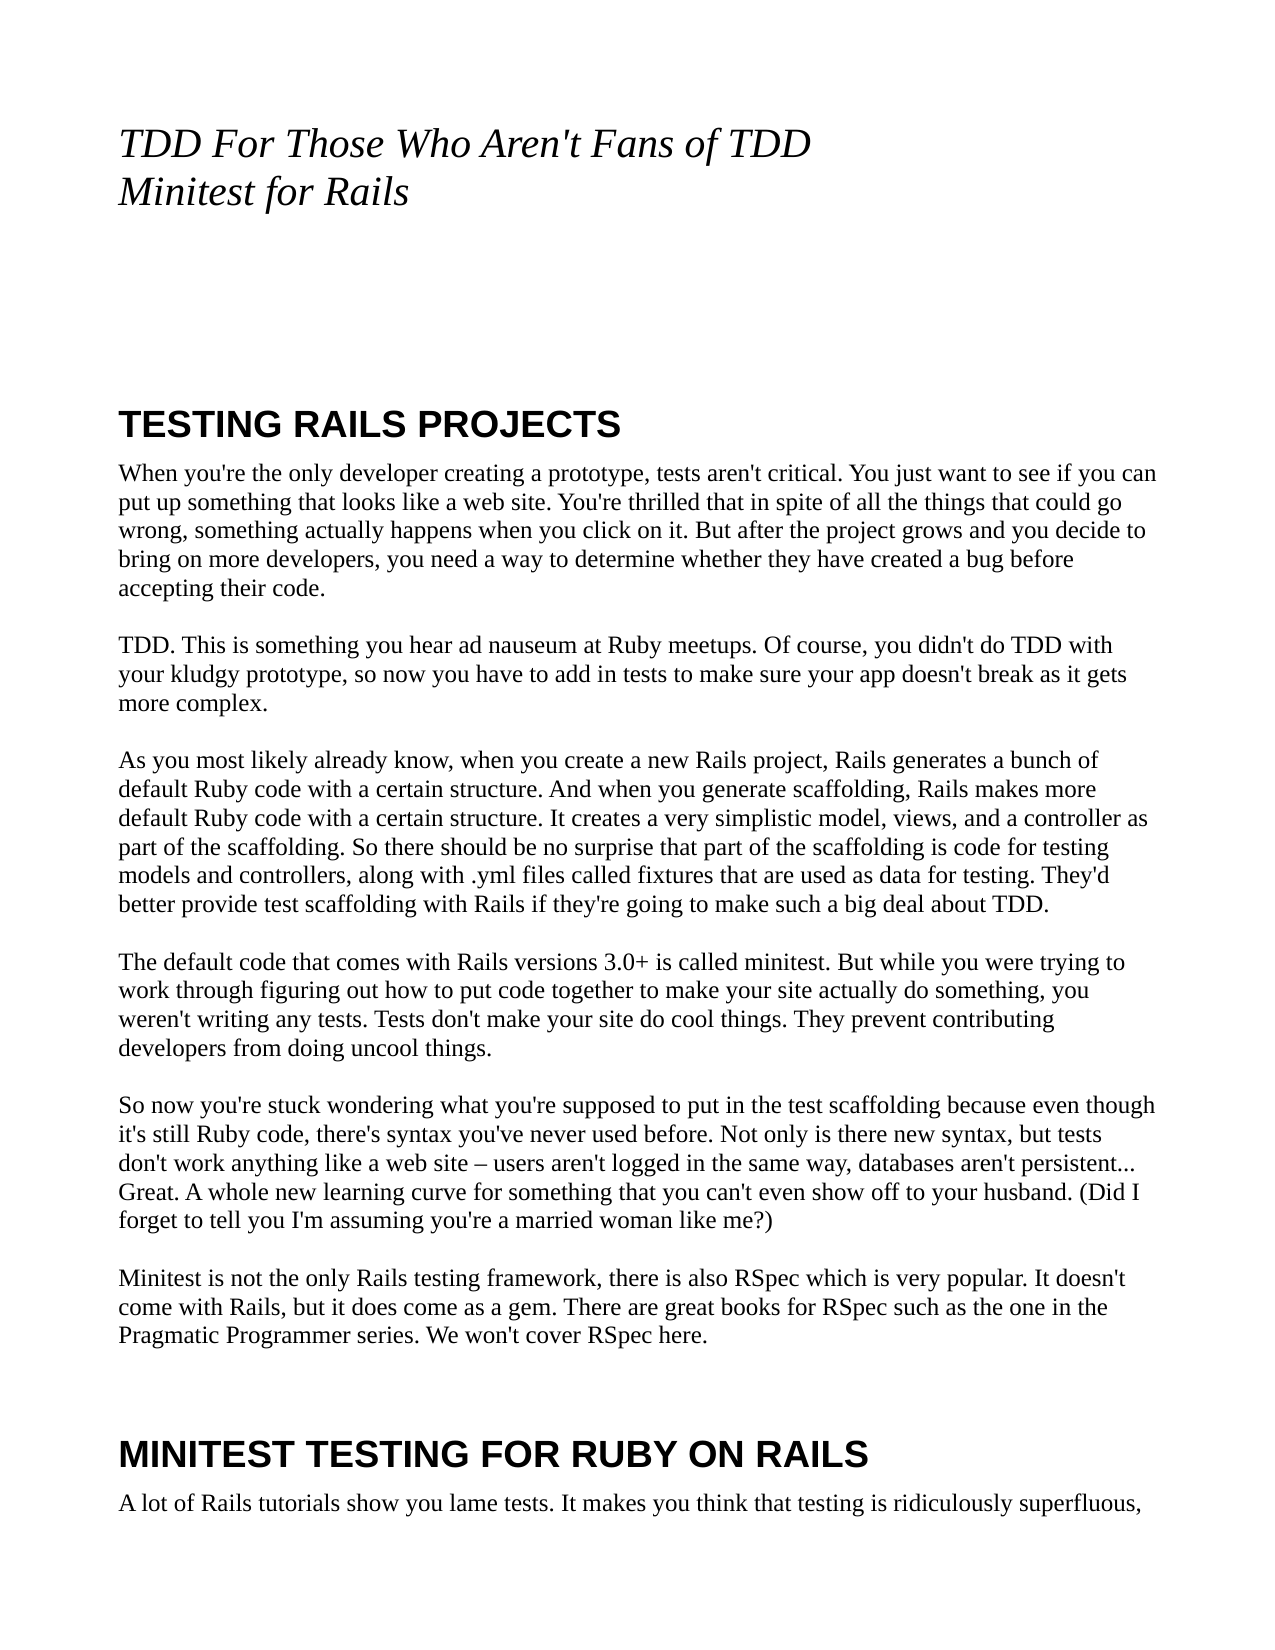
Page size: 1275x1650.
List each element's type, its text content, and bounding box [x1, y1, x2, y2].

text A lot of Rails tutorials show you lame tests. It makes you think that testing is ridiculously superfluous, [118, 1488, 1157, 1517]
text Minitest is not the only Rails testing framework, there is also RSpec which is very popular. It doesn't come with Rails, but it does come as a gem. There are great books for RSpec such as the one in the Pragmatic Programmer series. We won't cover RSpec here. [118, 1263, 1157, 1349]
subtitle TESTING RAILS PROJECTS [118, 402, 1157, 446]
text So now you're stuck wondering what you're supposed to put in the test scaffolding because even though it's still Ruby code, there's syntax you've never used before. Not only is there new syntax, but tests don't work anything like a web site – users aren't logged in the same way, databases aren't persistent... Great. A whole new learning curve for something that you can't even show off to your husband. (Did I forget to tell you I'm assuming you're a married woman like me?) [118, 1091, 1157, 1234]
text The default code that comes with Rails versions 3.0+ is called minitest. But while you were trying to work through figuring out how to put code together to make your site actually do something, you weren't writing any tests. Tests don't make your site do cool things. They prevent contributing developers from doing uncool things. [118, 947, 1157, 1062]
text TDD For Those Who Aren't Fans of TDD [118, 118, 1157, 166]
text As you most likely already know, when you create a new Rails project, Rails generates a bunch of default Ruby code with a certain structure. And when you generate scaffolding, Rails makes more default Ruby code with a certain structure. It creates a very simplistic model, views, and a controller as part of the scaffolding. So there should be no surprise that part of the scaffolding is code for testing models and controllers, along with .yml files called fixtures that are used as data for testing. They'd better provide test scaffolding with Rails if they're going to make such a big deal about TDD. [118, 746, 1157, 918]
subtitle MINITEST TESTING FOR RUBY ON RAILS [118, 1432, 1157, 1475]
text Minitest for Rails [118, 166, 1157, 214]
text TDD. This is something you hear ad nauseum at Ruby meetups. Of course, you didn't do TDD with your kludgy prototype, so now you have to add in tests to make sure your app doesn't break as it gets more complex. [118, 631, 1157, 717]
text When you're the only developer creating a prototype, tests aren't critical. You just want to see if you can put up something that looks like a web site. You're thrilled that in spite of all the things that could go wrong, something actually happens when you click on it. But after the project grows and you decide to bring on more developers, you need a way to determine whether they have created a bug before accepting their code. [118, 458, 1157, 602]
